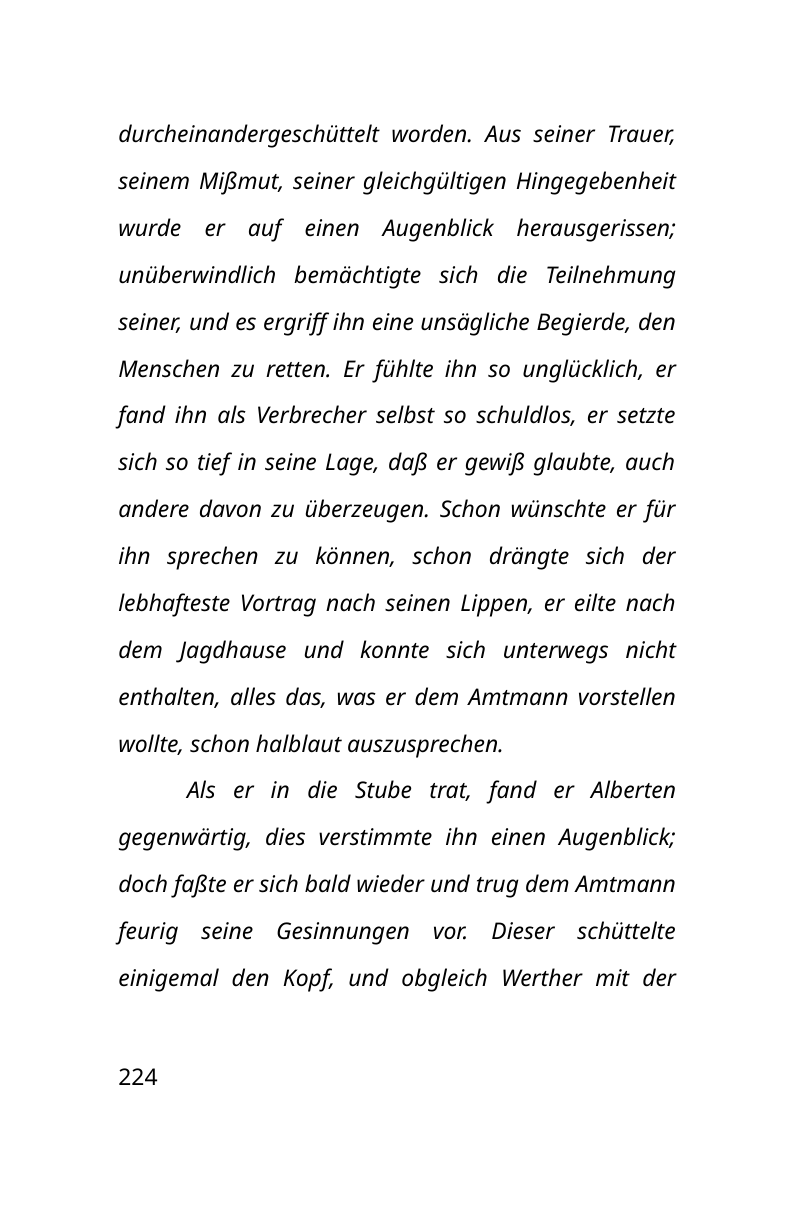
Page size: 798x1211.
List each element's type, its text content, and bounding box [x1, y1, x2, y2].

text durcheinandergeschüttelt worden. Aus seiner Trauer, seinem Mißmut, seiner gleichgültigen Hingegebenheit wurde er auf einen Augenblick herausgerissen; unüberwindlich bemächtigte sich die Teilnehmung seiner, und es ergriff ihn eine unsägliche Begierde, den Menschen zu retten. Er fühlte ihn so unglücklich, er fand ihn als Verbrecher selbst so schuldlos, er setzte sich so tief in seine Lage, daß er gewiß glaubte, auch andere davon zu überzeugen. Schon wünschte er für ihn sprechen zu können, schon drängte sich der lebhafteste Vortrag nach seinen Lippen, er eilte nach dem Jagdhause und konnte sich unterwegs nicht enthalten, alles das, was er dem Amtmann vorstellen wollte, schon halblaut auszusprechen. [118, 118, 679, 759]
text Als er in die Stube trat, fand er Alberten gegenwärtig, dies verstimmte ihn einen Augenblick; doch faßte er sich bald wieder und trug dem Amtmann feurig seine Gesinnungen vor. Dieser schüttelte einigemal den Kopf, und obgleich Werther mit der [118, 774, 679, 993]
